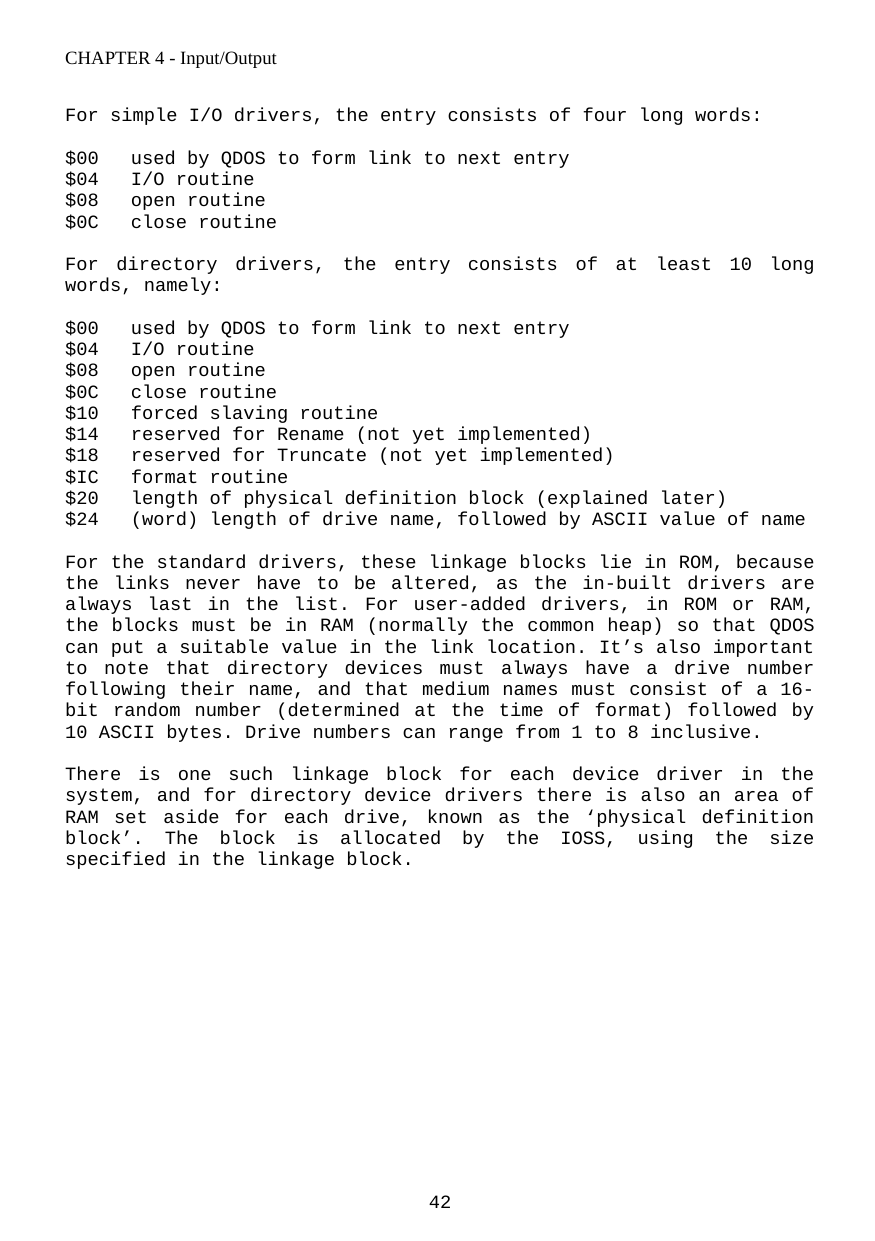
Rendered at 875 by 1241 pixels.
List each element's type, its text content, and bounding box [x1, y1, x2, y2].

table_cell $20 [65, 489, 131, 510]
table_cell $0C [65, 383, 131, 404]
table_cell $24 [65, 510, 131, 531]
table_cell $14 [65, 425, 131, 446]
table_cell $08 [65, 191, 131, 212]
table_cell $04 [65, 340, 131, 361]
table_header $00 [65, 149, 131, 170]
text For directory drivers, the entry consists of at least 10 long words, namely: [65, 255, 815, 297]
table_cell $0C [65, 213, 131, 234]
table_cell open routine [131, 361, 815, 382]
text For simple I/O drivers, the entry consists of four long words: [65, 106, 815, 127]
table_cell open routine [131, 191, 815, 212]
text There is one such linkage block for each device driver in the system, and for directory device drivers there is also an area of RAM set aside for each drive, known as the ‘physical definition block’. The block is allocated by the IOSS, using the size specified in the linkage block. [65, 765, 815, 871]
table_cell $18 [65, 446, 131, 467]
table_cell reserved for Rename (not yet implemented) [131, 425, 815, 446]
table_cell $10 [65, 404, 131, 425]
table_cell I/O routine [131, 340, 815, 361]
table_cell $IC [65, 468, 131, 489]
table_cell $04 [65, 170, 131, 191]
table_cell I/O routine [131, 170, 815, 191]
table_header $00 [65, 319, 131, 340]
table_cell $08 [65, 361, 131, 382]
table_cell close routine [131, 383, 815, 404]
table_cell format routine [131, 468, 815, 489]
table_cell forced slaving routine [131, 404, 815, 425]
table_cell close routine [131, 213, 815, 234]
table_cell length of physical definition block (explained later) [131, 489, 815, 510]
table_cell reserved for Truncate (not yet implemented) [131, 446, 815, 467]
table_header used by QDOS to form link to next entry [131, 319, 815, 340]
table_cell (word) length of drive name, followed by ASCII value of name [131, 510, 815, 531]
text For the standard drivers, these linkage blocks lie in ROM, because the links never have to be altered, as the in-built drivers are always last in the list. For user-added drivers, in ROM or RAM, the blocks must be in RAM (normally the common heap) so that QDOS can put a suitable value in the link location. It’s also important to note that directory devices must always have a drive number following their name, and that medium names must consist of a 16-bit random number (determined at the time of format) followed by 10 ASCII bytes. Drive numbers can range from 1 to 8 inclusive. [65, 552, 815, 744]
table_header used by QDOS to form link to next entry [131, 149, 815, 170]
